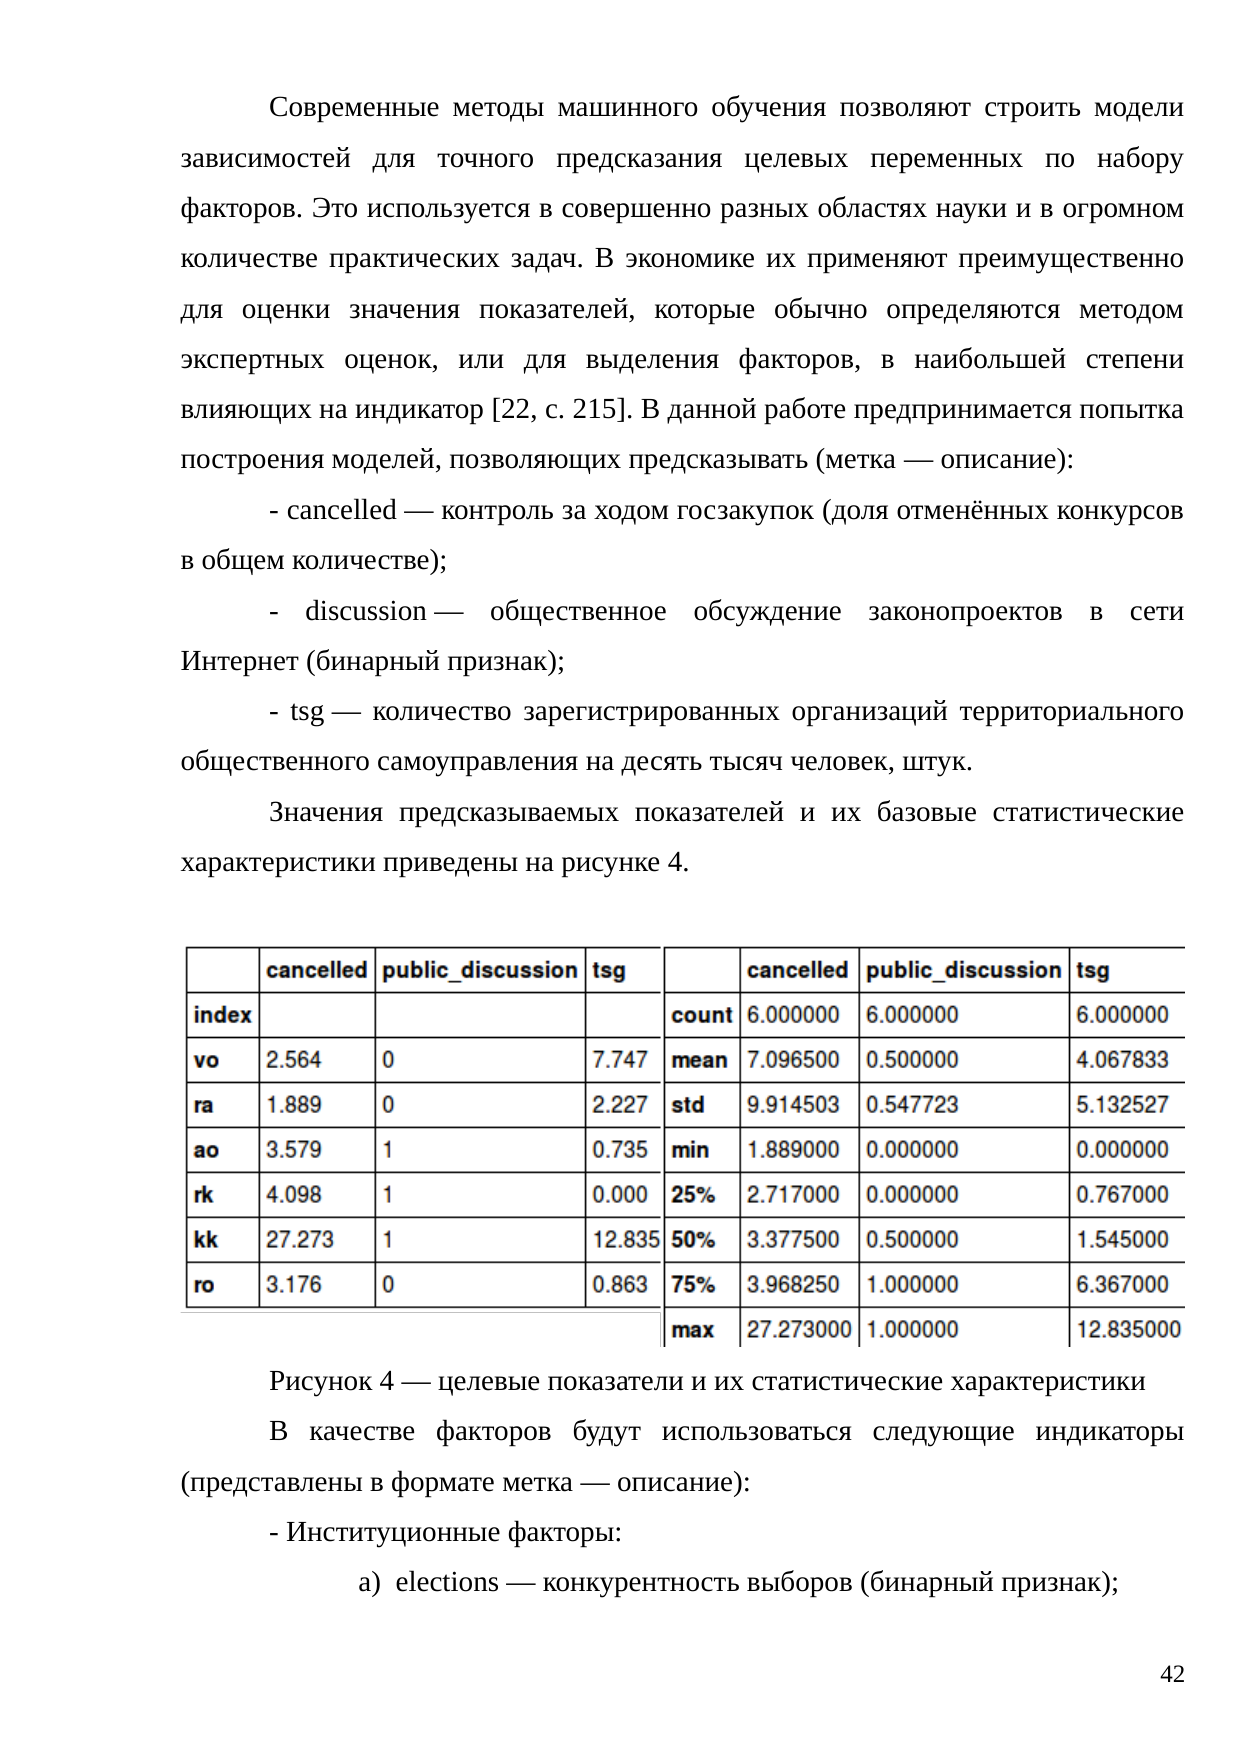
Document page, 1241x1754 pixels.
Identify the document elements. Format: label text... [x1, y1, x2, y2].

text - tsg — количество зарегистрированных организаций территориального общественного самоуправления на десять тысяч человек, штук. [180, 693, 1185, 777]
text - Институционные факторы: [180, 1514, 1185, 1548]
text а) elections — конкурентность выборов (бинарный признак); [180, 1564, 1185, 1598]
picture [180, 944, 1185, 1347]
text Значения предсказываемых показателей и их базовые статистические характеристики приведены на рисунке 4. [180, 794, 1185, 878]
text Современные методы машинного обучения позволяют строить модели зависимостей для точного предсказания целевых переменных по набору факторов. Это используется в совершенно разных областях науки и в огромном количестве практических задач. В экономике их применяют преимущественно для оценки значения показателей, которые обычно определяются методом экспертных оценок, или для выделения факторов, в наибольшей степени влияющих на индикатор [22, с. 215]. В данной работе предпринимается попытка построения моделей, позволяющих предсказывать (метка — описание): [180, 89, 1185, 475]
text Рисунок 4 — целевые показатели и их статистические характеристики [180, 1347, 1185, 1397]
text В качестве факторов будут использоваться следующие индикаторы (представлены в формате метка — описание): [180, 1413, 1185, 1497]
text - discussion — общественное обсуждение законопроектов в сети Интернет (бинарный признак); [180, 593, 1185, 676]
text - cancelled — контроль за ходом госзакупок (доля отменённых конкурсов в общем количестве); [180, 492, 1185, 576]
